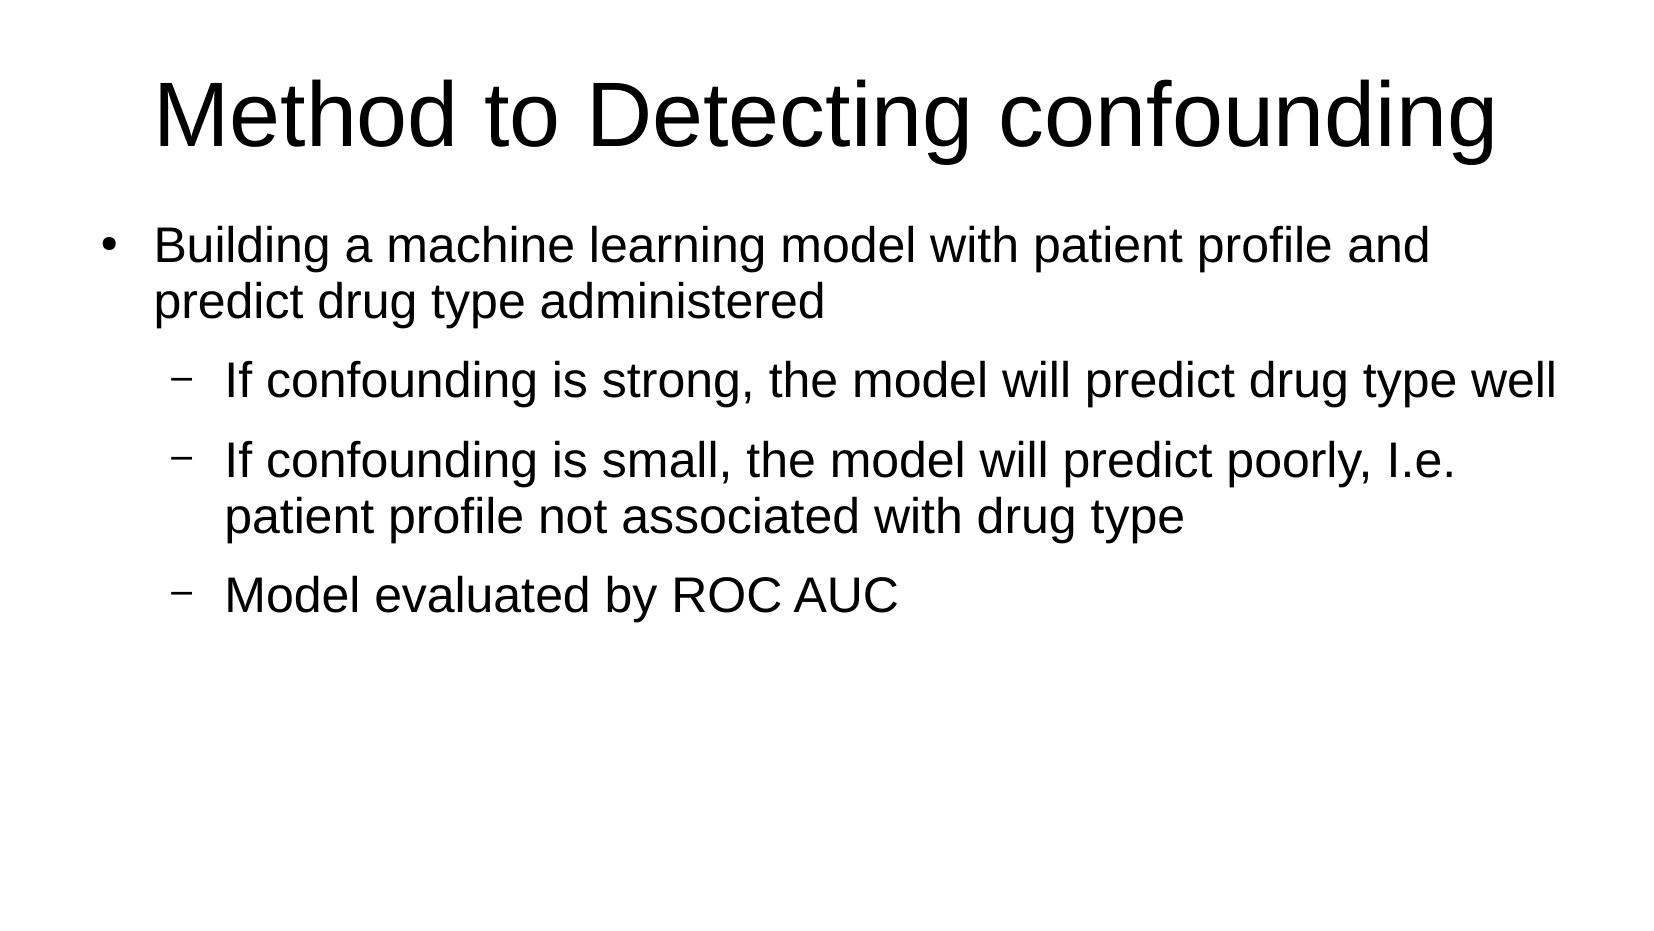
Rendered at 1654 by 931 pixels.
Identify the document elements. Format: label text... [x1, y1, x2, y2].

list Building a machine learning model with patient profile and predict drug type administered If confounding is strong, the model will predict drug type well If confounding is small, the model will predict poorly, I.e. patient profile not associated with drug type Model evaluated by ROC AUC [82, 217, 1571, 758]
title Method to Detecting confounding [82, 37, 1571, 193]
